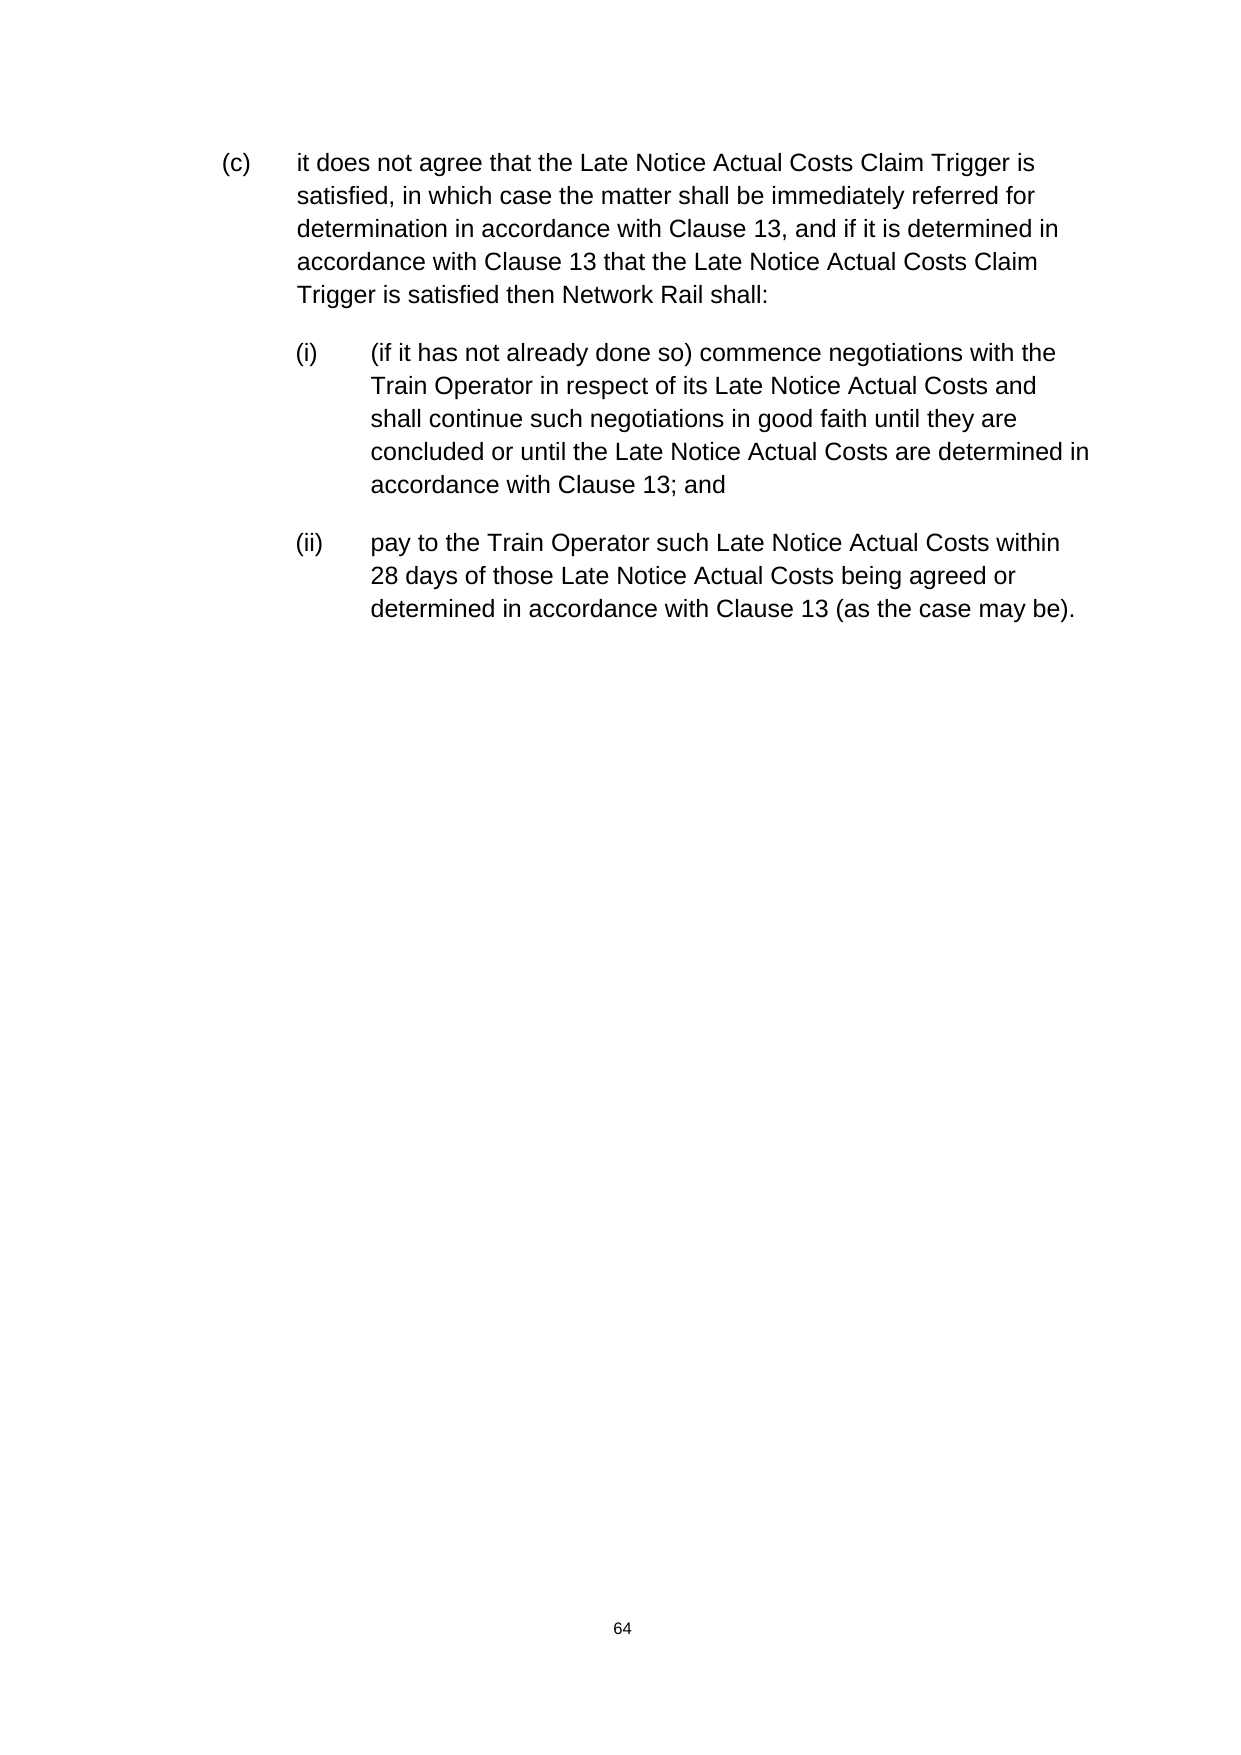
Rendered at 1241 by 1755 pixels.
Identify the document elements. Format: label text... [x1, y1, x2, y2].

list it does not agree that the Late Notice Actual Costs Claim Trigger is satisfied, in which case the matter shall be immediately referred for determination in accordance with Clause 13, and if it is determined in accordance with Clause 13 that the Late Notice Actual Costs Claim Trigger is satisfied then Network Rail shall: [222, 148, 1093, 308]
list (if it has not already done so) commence negotiations with the Train Operator in respect of its Late Notice Actual Costs and shall continue such negotiations in good faith until they are concluded or until the Late Notice Actual Costs are determined in accordance with Clause 13; and [295, 338, 1093, 499]
list pay to the Train Operator such Late Notice Actual Costs within 28 days of those Late Notice Actual Costs being agreed or determined in accordance with Clause 13 (as the case may be). [295, 528, 1093, 623]
